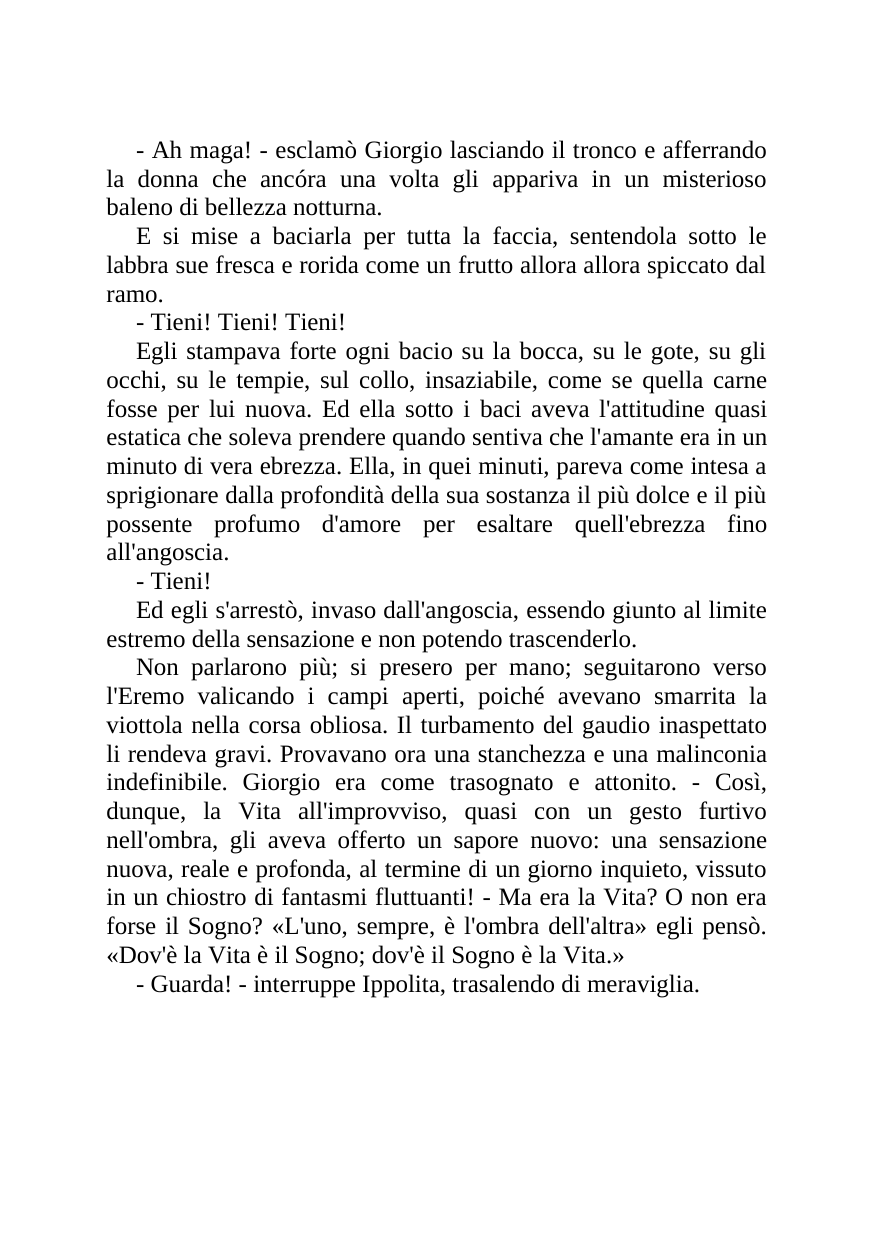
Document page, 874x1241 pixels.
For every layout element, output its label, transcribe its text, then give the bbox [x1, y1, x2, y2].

text - Guarda! - interruppe Ippolita, trasalendo di meraviglia. [106, 969, 768, 997]
text Non parlarono più; si presero per mano; seguitarono verso l'Eremo valicando i campi aperti, poiché avevano smarrita la viottola nella corsa obliosa. Il turbamento del gaudio inaspettato li rendeva gravi. Provavano ora una stanchezza e una malinconia indefinibile. Giorgio era come trasognato e attonito. - Così, dunque, la Vita all'improvviso, quasi con un gesto furtivo nell'ombra, gli aveva offerto un sapore nuovo: una sensazione nuova, reale e profonda, al termine di un giorno inquieto, vissuto in un chiostro di fantasmi fluttuanti! - Ma era la Vita? O non era forse il Sogno? «L'uno, sempre, è l'ombra dell'altra» egli pensò. «Dov'è la Vita è il Sogno; dov'è il Sogno è la Vita.» [106, 652, 768, 969]
text - Ah maga! - esclamò Giorgio lasciando il tronco e afferrando la donna che ancóra una volta gli appariva in un misterioso baleno di bellezza notturna. [106, 135, 768, 221]
text E si mise a baciarla per tutta la faccia, sentendola sotto le labbra sue fresca e rorida come un frutto allora allora spiccato dal ramo. [106, 221, 768, 307]
text - Tieni! [106, 566, 768, 595]
text - Tieni! Tieni! Tieni! [106, 307, 768, 336]
text Ed egli s'arrestò, invaso dall'angoscia, essendo giunto al limite estremo della sensazione e non potendo trascenderlo. [106, 595, 768, 652]
text Egli stampava forte ogni bacio su la bocca, su le gote, su gli occhi, su le tempie, sul collo, insaziabile, come se quella carne fosse per lui nuova. Ed ella sotto i baci aveva l'attitudine quasi estatica che soleva prendere quando sentiva che l'amante era in un minuto di vera ebrezza. Ella, in quei minuti, pareva come intesa a sprigionare dalla profondità della sua sostanza il più dolce e il più possente profumo d'amore per esaltare quell'ebrezza fino all'angoscia. [106, 336, 768, 566]
